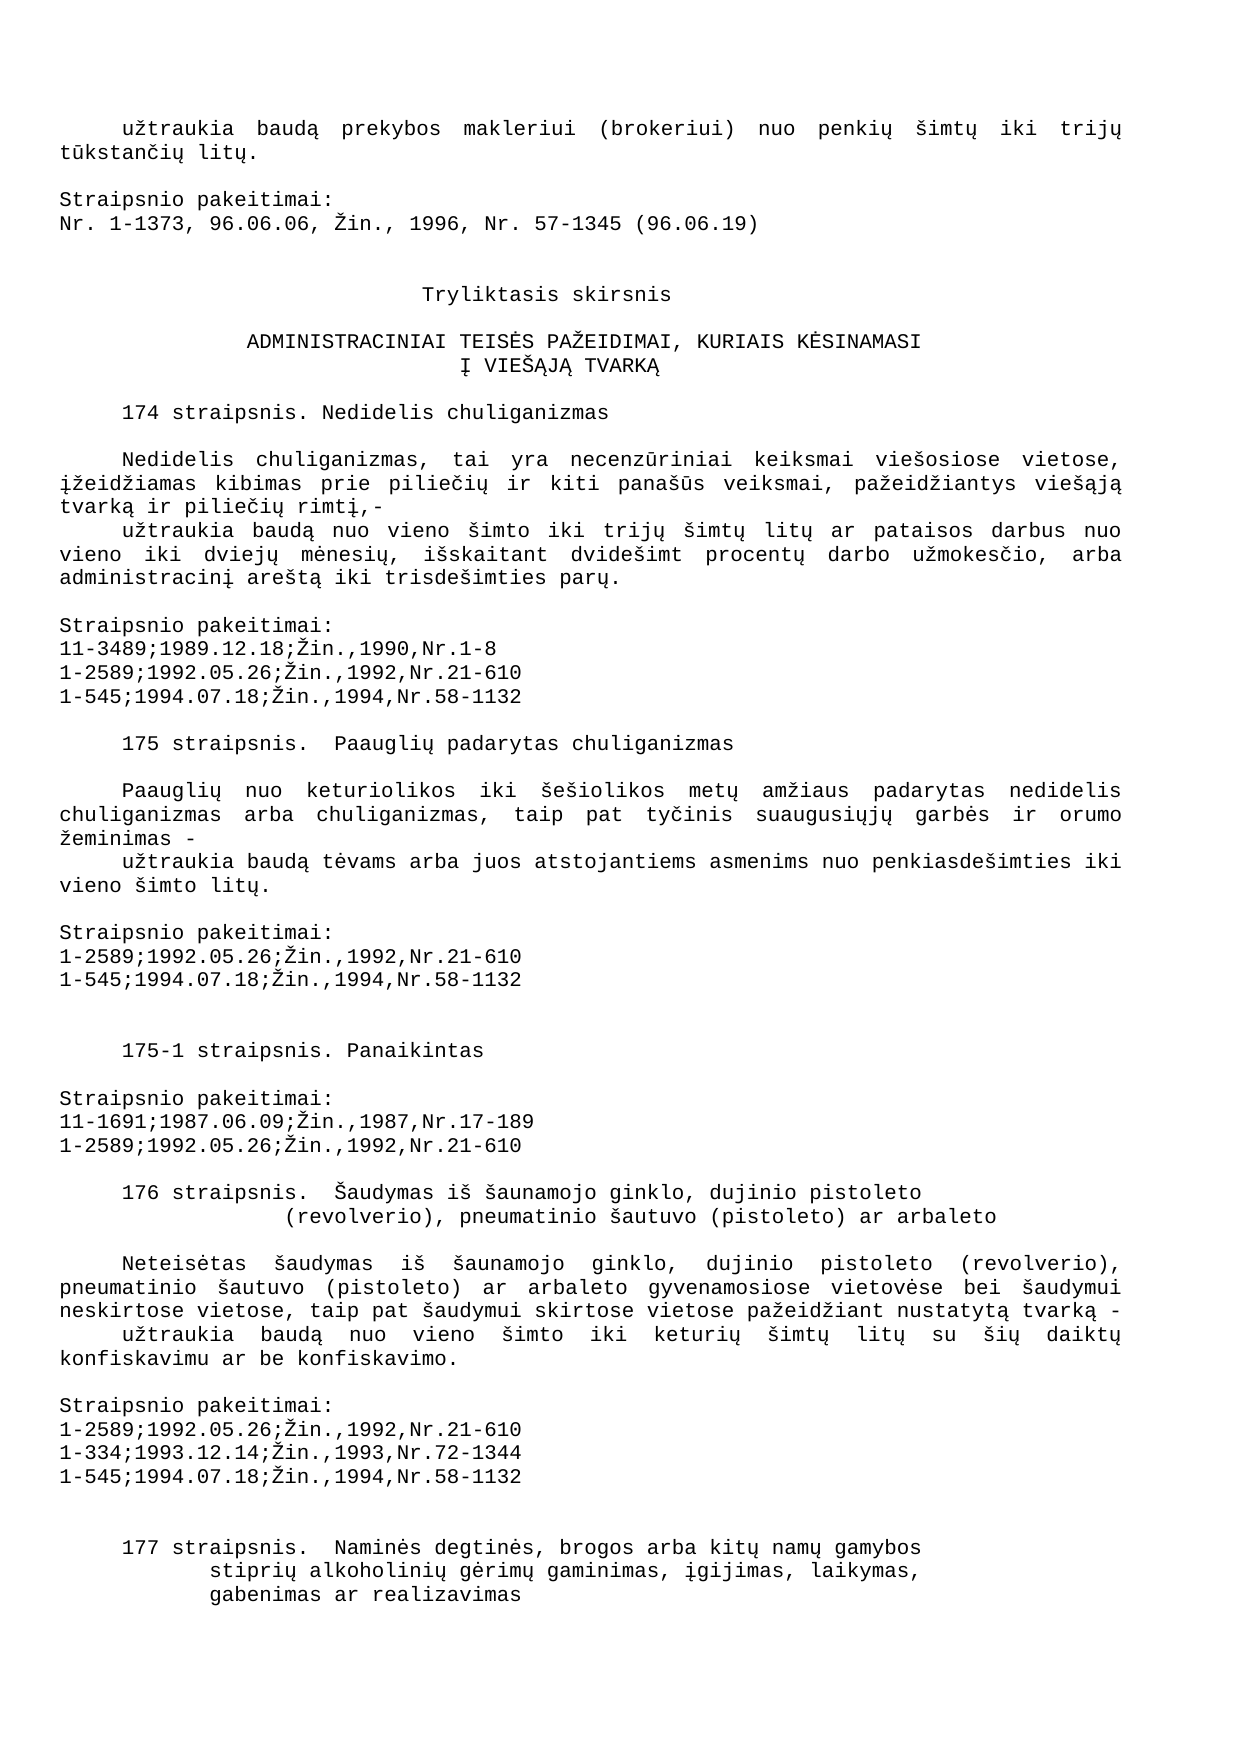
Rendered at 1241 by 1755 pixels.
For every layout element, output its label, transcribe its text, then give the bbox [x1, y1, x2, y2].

text 175 straipsnis. Paauglių padarytas chuliganizmas [59, 733, 1122, 757]
text 11-3489;1989.12.18;Žin.,1990,Nr.1-8 [59, 638, 1122, 662]
text Paauglių nuo keturiolikos iki šešiolikos metų amžiaus padarytas nedidelis chuliganizmas arba chuliganizmas, taip pat tyčinis suaugusiųjų garbės ir orumo žeminimas - [59, 780, 1122, 851]
text Tryliktasis skirsnis [59, 284, 1122, 307]
text 1-545;1994.07.18;Žin.,1994,Nr.58-1132 [59, 969, 1122, 993]
text 1-545;1994.07.18;Žin.,1994,Nr.58-1132 [59, 686, 1122, 709]
text Neteisėtas šaudymas iš šaunamojo ginklo, dujinio pistoleto (revolverio), pneumatinio šautuvo (pistoleto) ar arbaleto gyvenamosiose vietovėse bei šaudymui neskirtose vietose, taip pat šaudymui skirtose vietose pažeidžiant nustatytą tvarką - [59, 1253, 1122, 1324]
text (revolverio), pneumatinio šautuvo (pistoleto) ar arbaleto [59, 1206, 1122, 1229]
text Į VIEŠĄJĄ TVARKĄ [59, 354, 1122, 378]
text 1-2589;1992.05.26;Žin.,1992,Nr.21-610 [59, 946, 1122, 969]
text 11-1691;1987.06.09;Žin.,1987,Nr.17-189 [59, 1111, 1122, 1135]
text užtraukia baudą nuo vieno šimto iki trijų šimtų litų ar pataisos darbus nuo vieno iki dviejų mėnesių, išskaitant dvidešimt procentų darbo užmokesčio, arba administracinį areštą iki trisdešimties parų. [59, 520, 1122, 591]
text Nedidelis chuliganizmas, tai yra necenzūriniai keiksmai viešosiose vietose, įžeidžiamas kibimas prie piliečių ir kiti panašūs veiksmai, pažeidžiantys viešąją tvarką ir piliečių rimtį,- [59, 449, 1122, 520]
text 175-1 straipsnis. Panaikintas [59, 1040, 1122, 1064]
text Straipsnio pakeitimai: [59, 189, 1122, 213]
text užtraukia baudą tėvams arba juos atstojantiems asmenims nuo penkiasdešimties iki vieno šimto litų. [59, 851, 1122, 898]
text Straipsnio pakeitimai: [59, 1395, 1122, 1419]
text 177 straipsnis. Naminės degtinės, brogos arba kitų namų gamybos [59, 1537, 1122, 1561]
text ADMINISTRACINIAI TEISĖS PAŽEIDIMAI, KURIAIS KĖSINAMASI [59, 331, 1122, 354]
text 1-2589;1992.05.26;Žin.,1992,Nr.21-610 [59, 1135, 1122, 1158]
text užtraukia baudą nuo vieno šimto iki keturių šimtų litų su šių daiktų konfiskavimu ar be konfiskavimo. [59, 1324, 1122, 1371]
text 1-545;1994.07.18;Žin.,1994,Nr.58-1132 [59, 1466, 1122, 1489]
text Straipsnio pakeitimai: [59, 1088, 1122, 1111]
text 174 straipsnis. Nedidelis chuliganizmas [59, 402, 1122, 426]
text 1-2589;1992.05.26;Žin.,1992,Nr.21-610 [59, 1419, 1122, 1442]
text Straipsnio pakeitimai: [59, 615, 1122, 638]
text gabenimas ar realizavimas [59, 1584, 1122, 1608]
text užtraukia baudą prekybos makleriui (brokeriui) nuo penkių šimtų iki trijų tūkstančių litų. [59, 118, 1122, 165]
text 1-334;1993.12.14;Žin.,1993,Nr.72-1344 [59, 1442, 1122, 1466]
text Nr. 1-1373, 96.06.06, Žin., 1996, Nr. 57-1345 (96.06.19) [59, 213, 1122, 236]
text stiprių alkoholinių gėrimų gaminimas, įgijimas, laikymas, [59, 1561, 1122, 1584]
text 1-2589;1992.05.26;Žin.,1992,Nr.21-610 [59, 662, 1122, 686]
text Straipsnio pakeitimai: [59, 922, 1122, 946]
text 176 straipsnis. Šaudymas iš šaunamojo ginklo, dujinio pistoleto [59, 1182, 1122, 1206]
